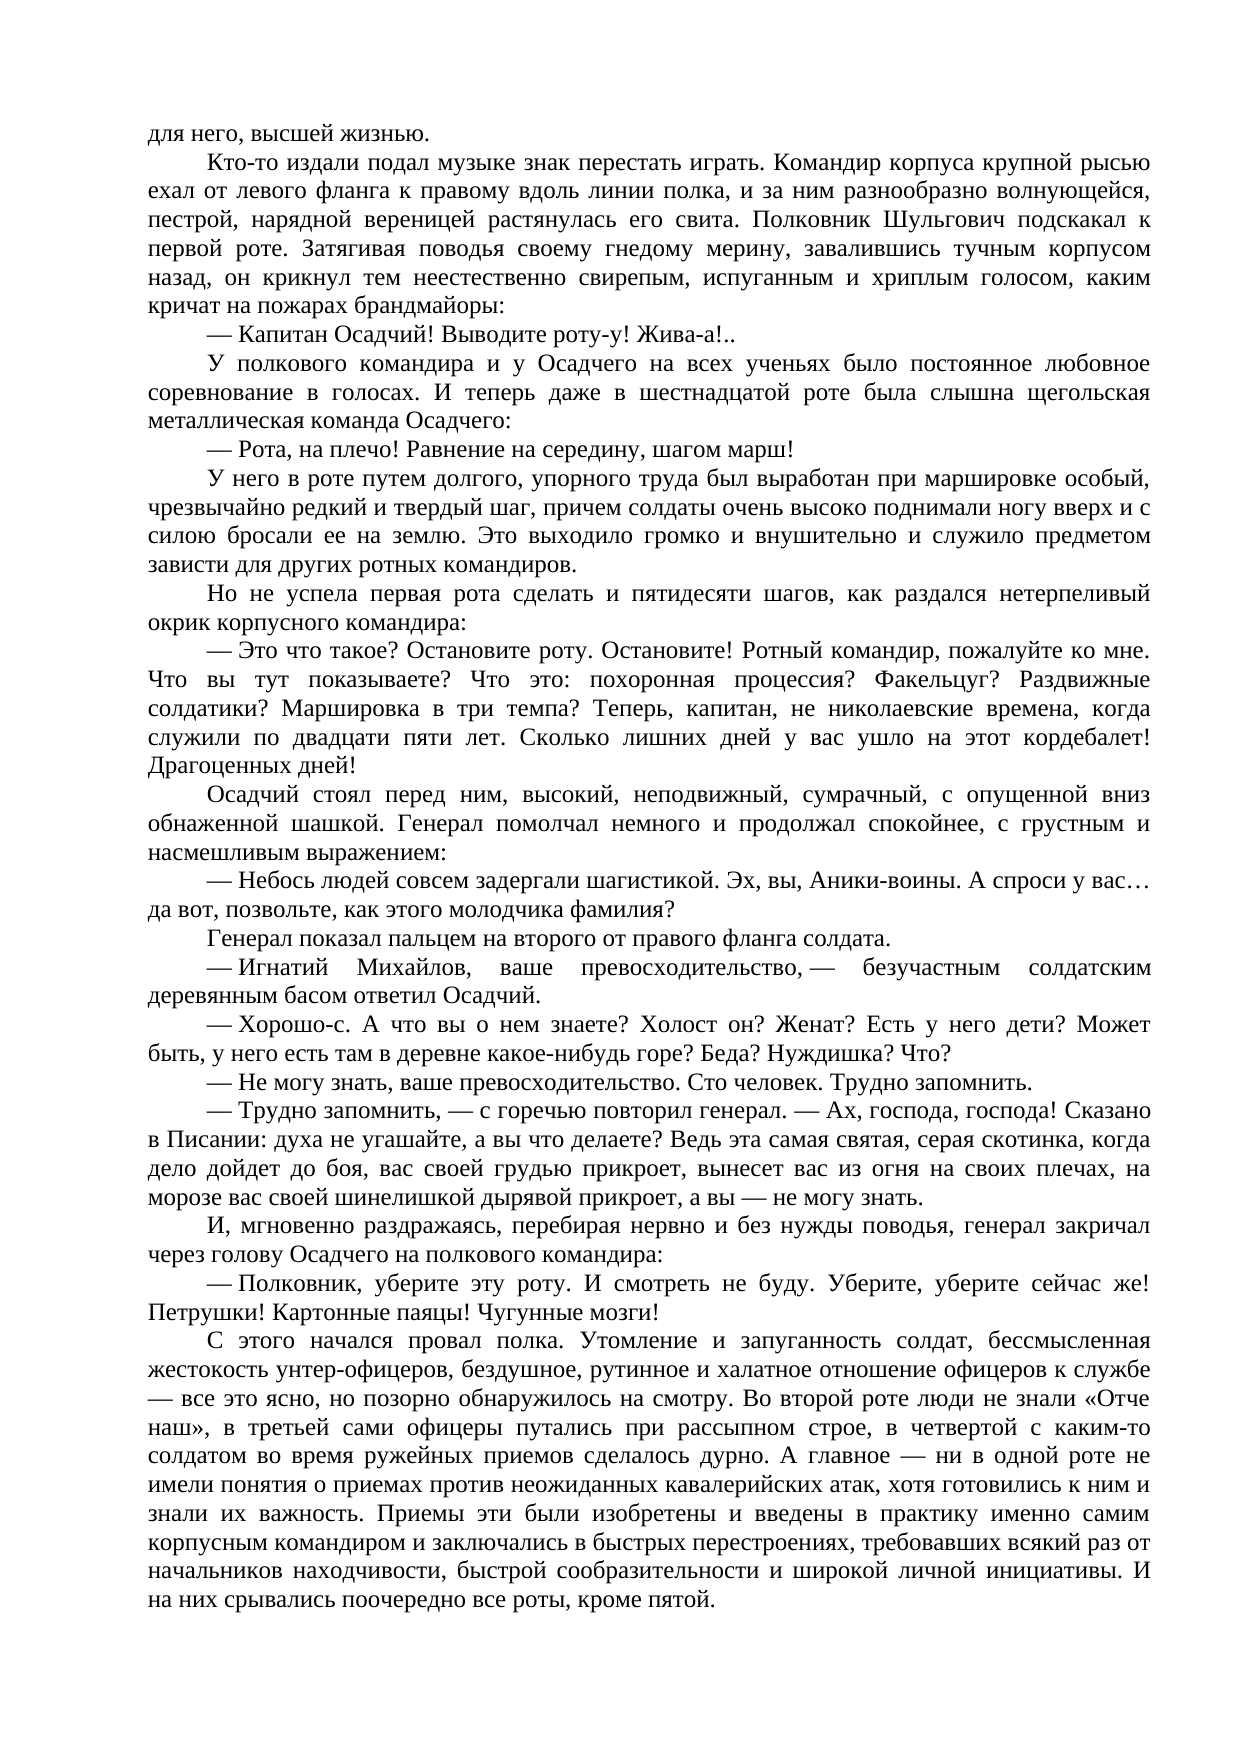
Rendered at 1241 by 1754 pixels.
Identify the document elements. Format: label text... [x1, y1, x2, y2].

text — Полковник, уберите эту роту. И смотреть не буду. Уберите, уберите сейчас же! Петрушки! Картонные паяцы! Чугунные мозги! [148, 1268, 1152, 1326]
text Но не успела первая рота сделать и пятидесяти шагов, как раздался нетерпеливый окрик корпусного командира: [148, 578, 1152, 636]
text Осадчий стоял перед ним, высокий, неподвижный, сумрачный, с опущенной вниз обнаженной шашкой. Генерал помолчал немного и продолжал спокойнее, с грустным и насмешливым выражением: [148, 779, 1152, 866]
text — Трудно запомнить, — с горечью повторил генерал. — Ах, господа, господа! Сказано в Писании: духа не угашайте, а вы что делаете? Ведь эта самая святая, серая скотинка, когда дело дойдет до боя, вас своей грудью прикроет, вынесет вас из огня на своих плечах, на морозе вас своей шинелишкой дырявой прикроет, а вы — не могу знать. [148, 1096, 1152, 1211]
text С этого начался провал полка. Утомление и запуганность солдат, бессмысленная жестокость унтер-офицеров, бездушное, рутинное и халатное отношение офицеров к службе — все это ясно, но позорно обнаружилось на смотру. Во второй роте люди не знали «Отче наш», в третьей сами офицеры путались при рассыпном строе, в четвертой с каким-то солдатом во время ружейных приемов сделалось дурно. А главное — ни в одной роте не имели понятия о приемах против неожиданных кавалерийских атак, хотя готовились к ним и знали их важность. Приемы эти были изобретены и введены в практику именно самим корпусным командиром и заключались в быстрых перестроениях, требовавших всякий раз от начальников находчивости, быстрой сообразительности и широкой личной инициативы. И на них срывались поочередно все роты, кроме пятой. [148, 1326, 1152, 1613]
text — Небось людей совсем задергали шагистикой. Эх, вы, Аники-воины. А спроси у вас… да вот, позвольте, как этого молодчика фамилия? [148, 866, 1152, 923]
text — Рота, на плечо! Равнение на середину, шагом марш! [148, 434, 1152, 463]
text — Капитан Осадчий! Выводите роту-у! Жива-а!.. [148, 319, 1152, 348]
text У полкового командира и у Осадчего на всех ученьях было постоянное любовное соревнование в голосах. И теперь даже в шестнадцатой роте была слышна щегольская металлическая команда Осадчего: [148, 348, 1152, 434]
text — Игнатий Михайлов, ваше превосходительство, — безучастным солдатским деревянным басом ответил Осадчий. [148, 952, 1152, 1009]
text И, мгновенно раздражаясь, перебирая нервно и без нужды поводья, генерал закричал через голову Осадчего на полкового командира: [148, 1211, 1152, 1268]
text У него в роте путем долгого, упорного труда был выработан при маршировке особый, чрезвычайно редкий и твердый шаг, причем солдаты очень высоко поднимали ногу вверх и с силою бросали ее на землю. Это выходило громко и внушительно и служило предметом зависти для других ротных командиров. [148, 463, 1152, 578]
text Генерал показал пальцем на второго от правого фланга солдата. [148, 923, 1152, 952]
text — Хорошо-с. А что вы о нем знаете? Холост он? Женат? Есть у него дети? Может быть, у него есть там в деревне какое-нибудь горе? Беда? Нуждишка? Что? [148, 1009, 1152, 1067]
text — Не могу знать, ваше превосходительство. Сто человек. Трудно запомнить. [148, 1067, 1152, 1096]
text Кто-то издали подал музыке знак перестать играть. Командир корпуса крупной рысью ехал от левого фланга к правому вдоль линии полка, и за ним разнообразно волнующейся, пестрой, нарядной вереницей растянулась его свита. Полковник Шульгович подскакал к первой роте. Затягивая поводья своему гнедому мерину, завалившись тучным корпусом назад, он крикнул тем неестественно свирепым, испуганным и хриплым голосом, каким кричат на пожарах брандмайоры: [148, 147, 1152, 319]
text для него, высшей жизнью. [148, 118, 1152, 147]
text — Это что такое? Остановите роту. Остановите! Ротный командир, пожалуйте ко мне. Что вы тут показываете? Что это: похоронная процессия? Факельцуг? Раздвижные солдатики? Маршировка в три темпа? Теперь, капитан, не николаевские времена, когда служили по двадцати пяти лет. Сколько лишних дней у вас ушло на этот кордебалет! Драгоценных дней! [148, 636, 1152, 779]
